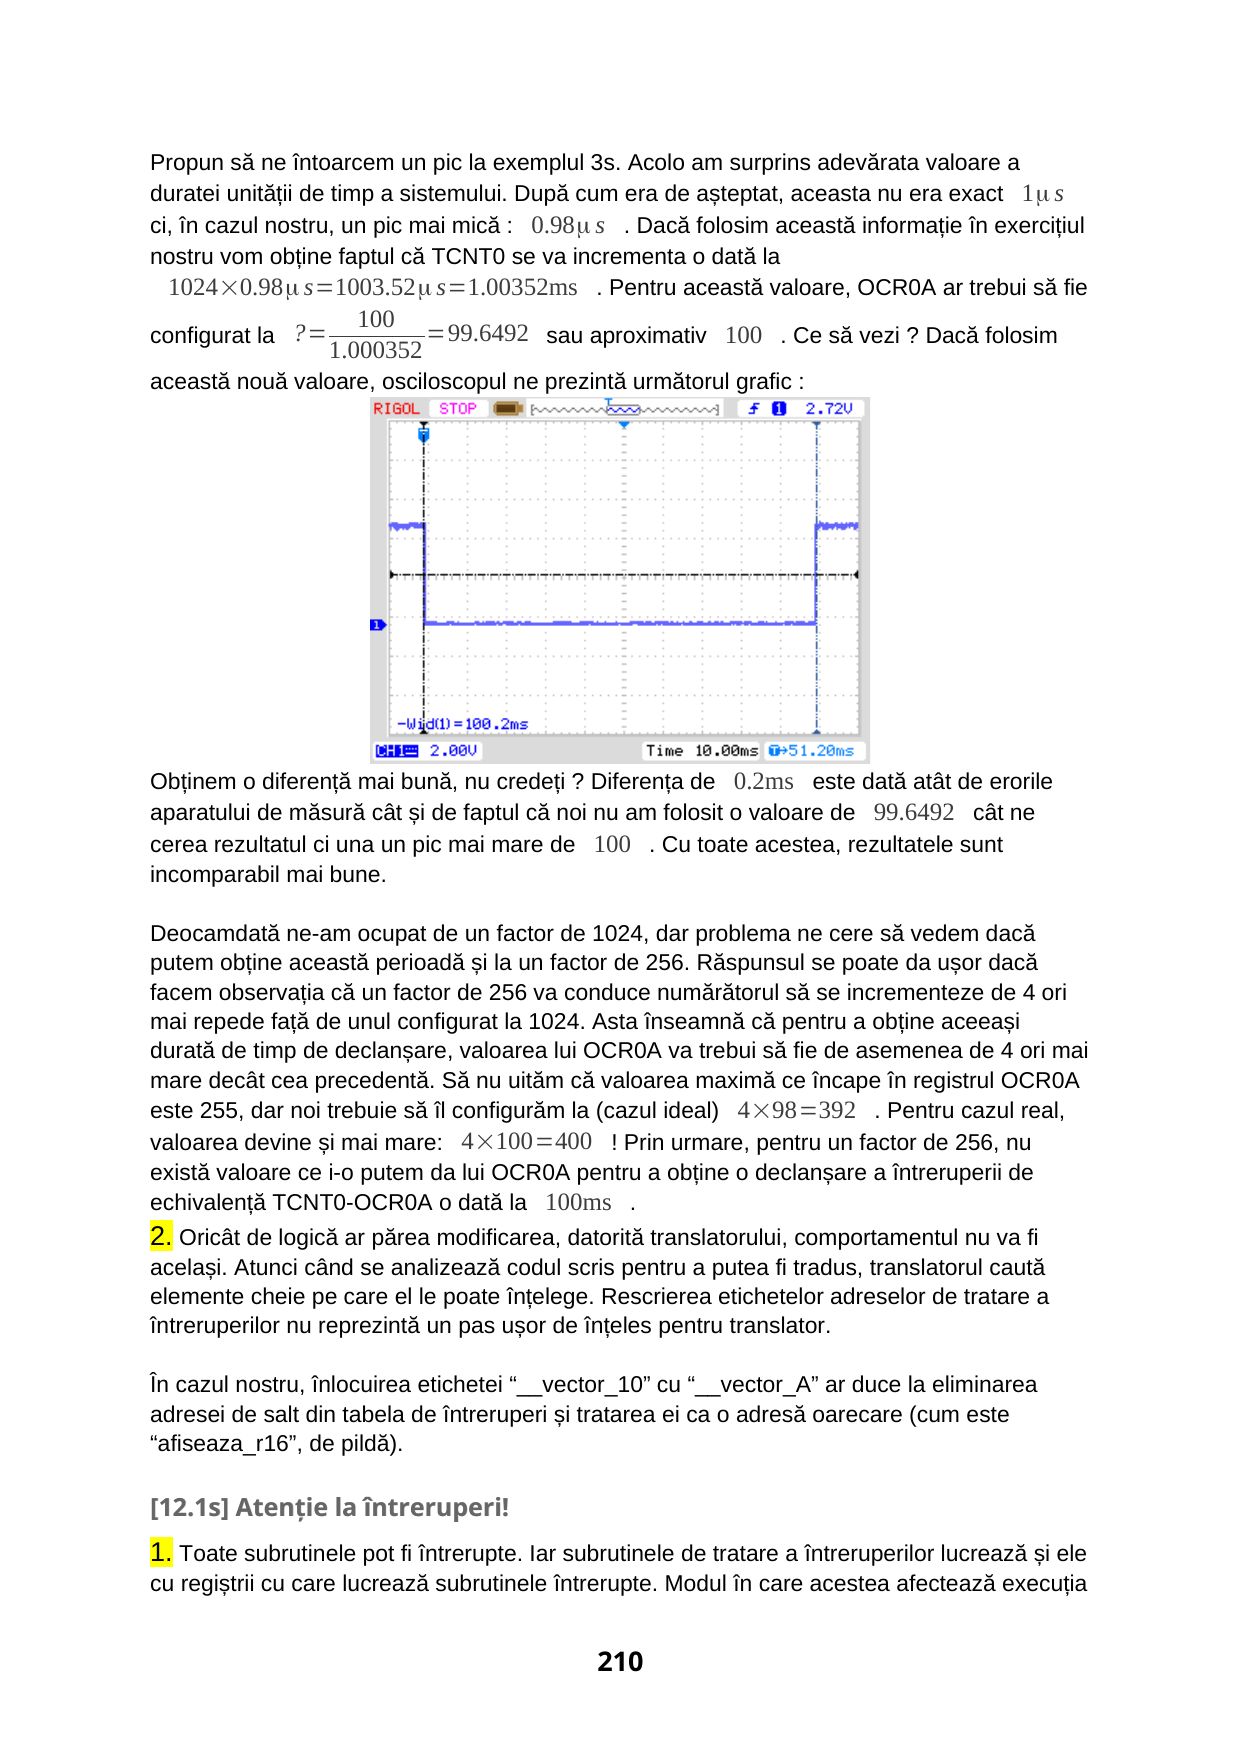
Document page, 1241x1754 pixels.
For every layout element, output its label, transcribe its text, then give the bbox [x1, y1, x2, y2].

subtitle În cazul nostru, înlocuirea etichetei “__vector_10” cu “__vector_A” ar duce la eliminarea adresei de salt din tabela de întreruperi și tratarea ei ca o adresă oarecare (cum este “afiseaza_r16”, de pildă). [150, 1372, 1091, 1456]
subtitle 1. Toate subrutinele pot fi întrerupte. Iar subrutinele de tratare a întreruperilor lucrează și ele cu regiștrii cu care lucrează subrutinele întrerupte. Modul în care acestea afectează execuția [150, 1537, 1091, 1596]
picture [370, 397, 871, 764]
subtitle Obținem o diferență mai bună, nu credeți ? Diferența deeste dată atât de erorile aparatului de măsură cât și de faptul că noi nu am folosit o valoare decât ne cerea rezultatul ci una un pic mai mare de. Cu toate acestea, rezultatele sunt incomparabil mai bune. [150, 764, 1091, 887]
subtitle Propun să ne întoarcem un pic la exemplul 3s. Acolo am surprins adevărata valoare a duratei unității de timp a sistemului. După cum era de așteptat, aceasta nu era exactci, în cazul nostru, un pic mai mică :. Dacă folosim această informație în exercițiul nostru vom obține faptul că TCNT0 se va incrementa o dată la. Pentru această valoare, OCR0A ar trebui să fie configurat lasau aproximativ. Ce să vezi ? Dacă folosim această nouă valoare, osciloscopul ne prezintă următorul grafic : [150, 150, 1091, 394]
subtitle [12.1s] Atenție la întreruperi! [150, 1489, 1091, 1523]
subtitle 2. Oricât de logică ar părea modificarea, datorită translatorului, comportamentul nu va fi același. Atunci când se analizează codul scris pentru a putea fi tradus, translatorul caută elemente cheie pe care el le poate înțelege. Rescrierea etichetelor adreselor de tratare a întreruperilor nu reprezintă un pas ușor de înțeles pentru translator. [150, 1220, 1091, 1339]
subtitle Deocamdată ne-am ocupat de un factor de 1024, dar problema ne cere să vedem dacă putem obține această perioadă și la un factor de 256. Răspunsul se poate da ușor dacă facem observația că un factor de 256 va conduce numărătorul să se incrementeze de 4 ori mai repede față de unul configurat la 1024. Asta înseamnă că pentru a obține aceeași durată de timp de declanșare, valoarea lui OCR0A va trebui să fie de asemenea de 4 ori mai mare decât cea precedentă. Să nu uităm că valoarea maximă ce încape în registrul OCR0A este 255, dar noi trebuie să îl configurăm la (cazul ideal). Pentru cazul real, valoarea devine și mai mare:! Prin urmare, pentru un factor de 256, nu există valoare ce i-o putem da lui OCR0A pentru a obține o declanșare a întreruperii de echivalență TCNT0-OCR0A o dată la. [150, 920, 1091, 1217]
